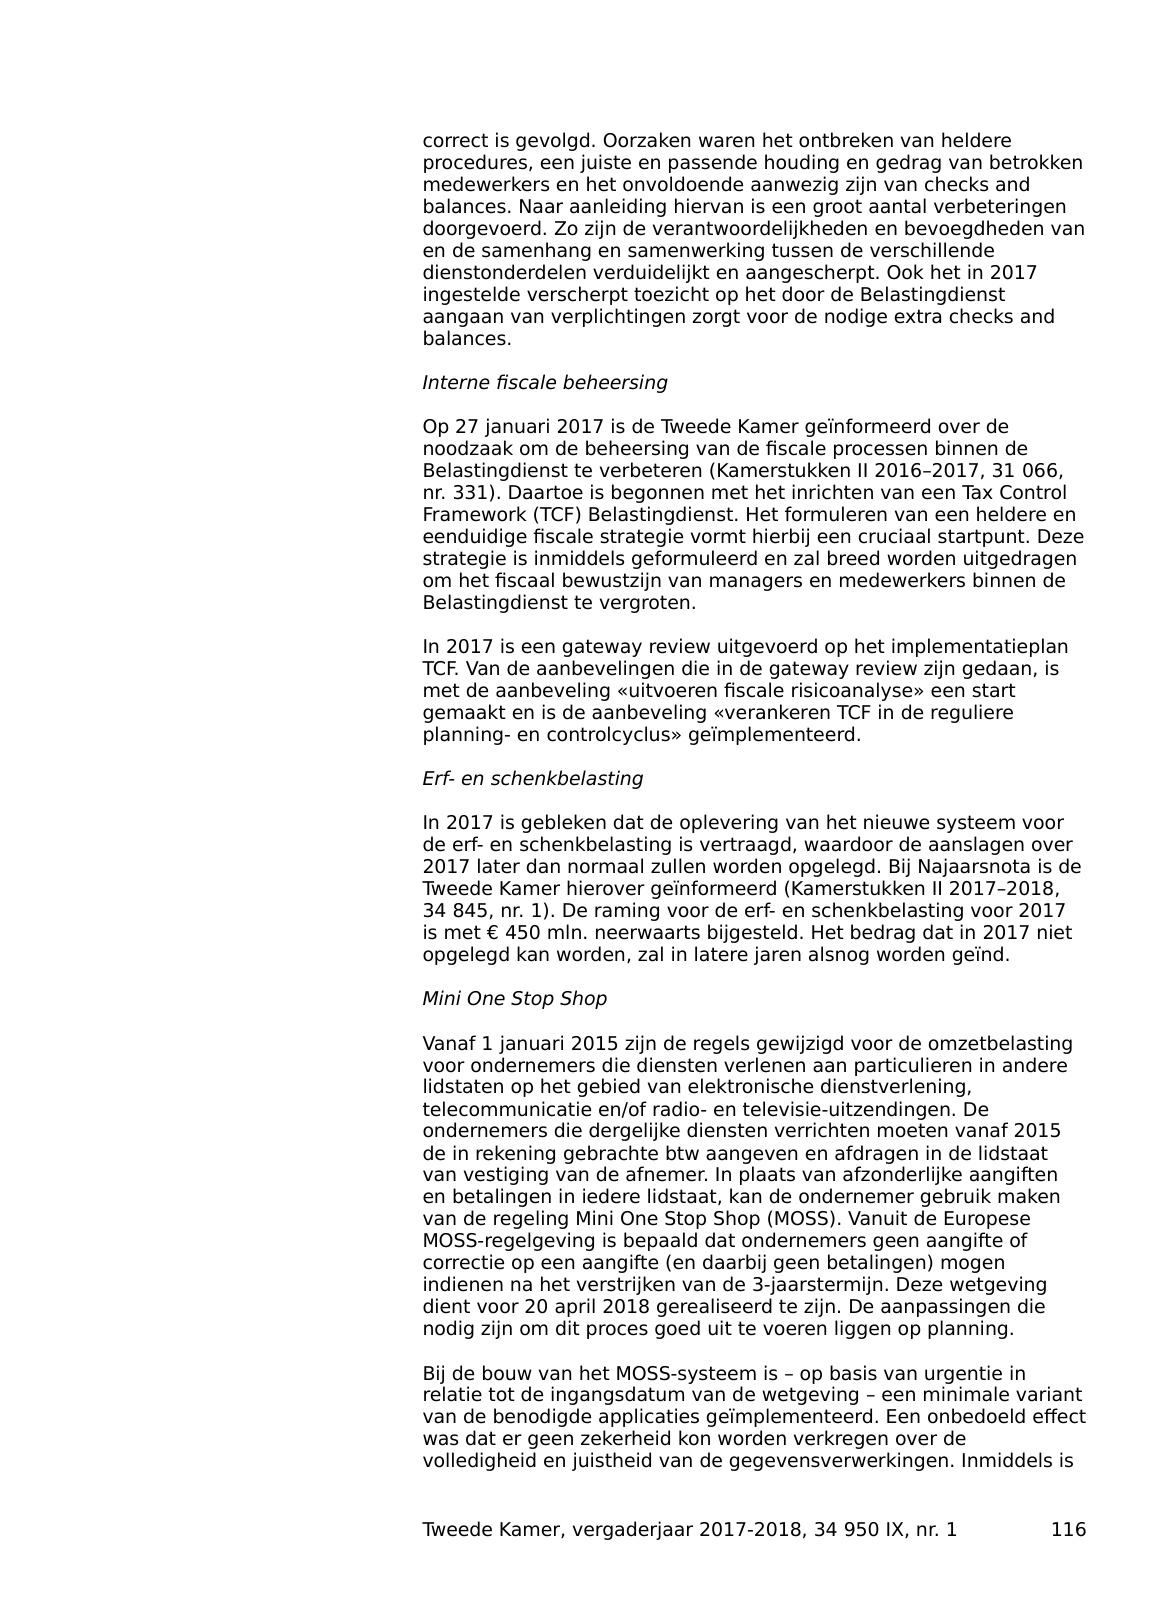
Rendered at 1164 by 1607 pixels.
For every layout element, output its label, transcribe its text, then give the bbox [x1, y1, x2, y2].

text Bij de bouw van het MOSS-systeem is – op basis van urgentie in relatie tot de ingangsdatum van de wetgeving – een minimale variant van de benodigde applicaties geïmplementeerd. Een onbedoeld effect was dat er geen zekerheid kon worden verkregen over de volledigheid en juistheid van de gegevensverwerkingen. Inmiddels is [422, 1362, 1087, 1472]
subtitle Interne fiscale beheersing [422, 372, 1087, 394]
text In 2017 is gebleken dat de oplevering van het nieuwe systeem voor de erf- en schenkbelasting is vertraagd, waardoor de aanslagen over 2017 later dan normaal zullen worden opgelegd. Bij Najaarsnota is de Tweede Kamer hierover geïnformeerd (Kamerstukken II 2017–2018, 34 845, nr. 1). De raming voor de erf- en schenkbelasting voor 2017 is met € 450 mln. neerwaarts bijgesteld. Het bedrag dat in 2017 niet opgelegd kan worden, zal in latere jaren alsnog worden geïnd. [422, 812, 1087, 966]
text Op 27 januari 2017 is de Tweede Kamer geïnformeerd over de noodzaak om de beheersing van de fiscale processen binnen de Belastingdienst te verbeteren (Kamerstukken II 2016–2017, 31 066, nr. 331). Daartoe is begonnen met het inrichten van een Tax Control Framework (TCF) Belastingdienst. Het formuleren van een heldere en eenduidige fiscale strategie vormt hierbij een cruciaal startpunt. Deze strategie is inmiddels geformuleerd en zal breed worden uitgedragen om het fiscaal bewustzijn van managers en medewerkers binnen de Belastingdienst te vergroten. [422, 416, 1087, 614]
subtitle Erf- en schenkbelasting [422, 768, 1087, 790]
subtitle Mini One Stop Shop [422, 988, 1087, 1010]
text Vanaf 1 januari 2015 zijn de regels gewijzigd voor de omzetbelasting voor ondernemers die diensten verlenen aan particulieren in andere lidstaten op het gebied van elektronische dienstverlening, telecommunicatie en/of radio- en televisie-uitzendingen. De ondernemers die dergelijke diensten verrichten moeten vanaf 2015 de in rekening gebrachte btw aangeven en afdragen in de lidstaat van vestiging van de afnemer. In plaats van afzonderlijke aangiften en betalingen in iedere lidstaat, kan de ondernemer gebruik maken van de regeling Mini One Stop Shop (MOSS). Vanuit de Europese MOSS-regelgeving is bepaald dat ondernemers geen aangifte of correctie op een aangifte (en daarbij geen betalingen) mogen indienen na het verstrijken van de 3-jaarstermijn. Deze wetgeving dient voor 20 april 2018 gerealiseerd te zijn. De aanpassingen die nodig zijn om dit proces goed uit te voeren liggen op planning. [422, 1032, 1087, 1340]
text In 2017 is een gateway review uitgevoerd op het implementatieplan TCF. Van de aanbevelingen die in de gateway review zijn gedaan, is met de aanbeveling «uitvoeren fiscale risicoanalyse» een start gemaakt en is de aanbeveling «verankeren TCF in de reguliere planning- en controlcyclus» geïmplementeerd. [422, 636, 1087, 746]
text correct is gevolgd. Oorzaken waren het ontbreken van heldere procedures, een juiste en passende houding en gedrag van betrokken medewerkers en het onvoldoende aanwezig zijn van checks and balances. Naar aanleiding hiervan is een groot aantal verbeteringen doorgevoerd. Zo zijn de verantwoordelijkheden en bevoegdheden van en de samenhang en samenwerking tussen de verschillende dienstonderdelen verduidelijkt en aangescherpt. Ook het in 2017 ingestelde verscherpt toezicht op het door de Belastingdienst aangaan van verplichtingen zorgt voor de nodige extra checks and balances. [422, 130, 1087, 350]
